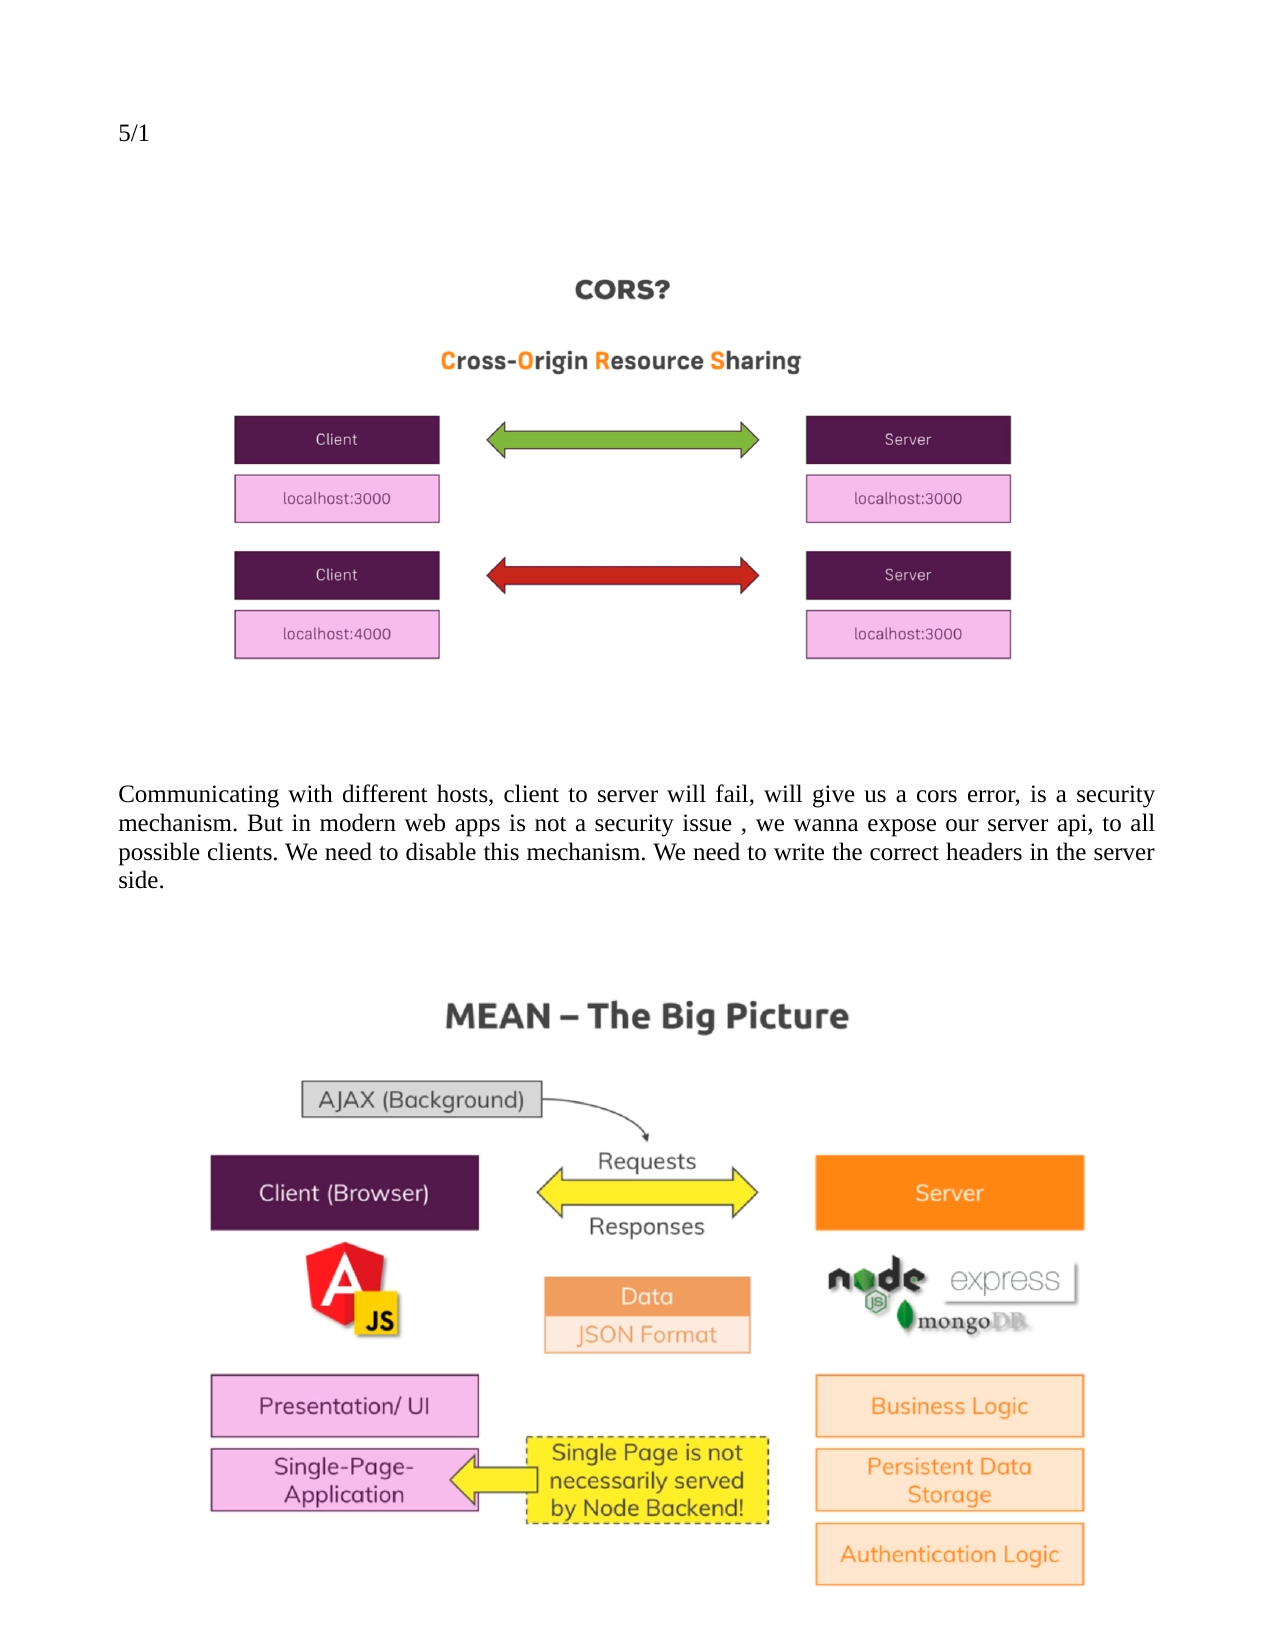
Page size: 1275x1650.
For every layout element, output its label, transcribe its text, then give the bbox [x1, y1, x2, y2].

text Communicating with different hosts, client to server will fail, will give us a cors error, is a security mechanism. But in modern web apps is not a security issue , we wanna expose our server api, to all possible clients. We need to disable this mechanism. We need to write the correct headers in the server side. [118, 779, 1157, 894]
picture [194, 258, 1037, 674]
text 5/1 [118, 118, 1157, 147]
picture [144, 957, 1184, 1597]
